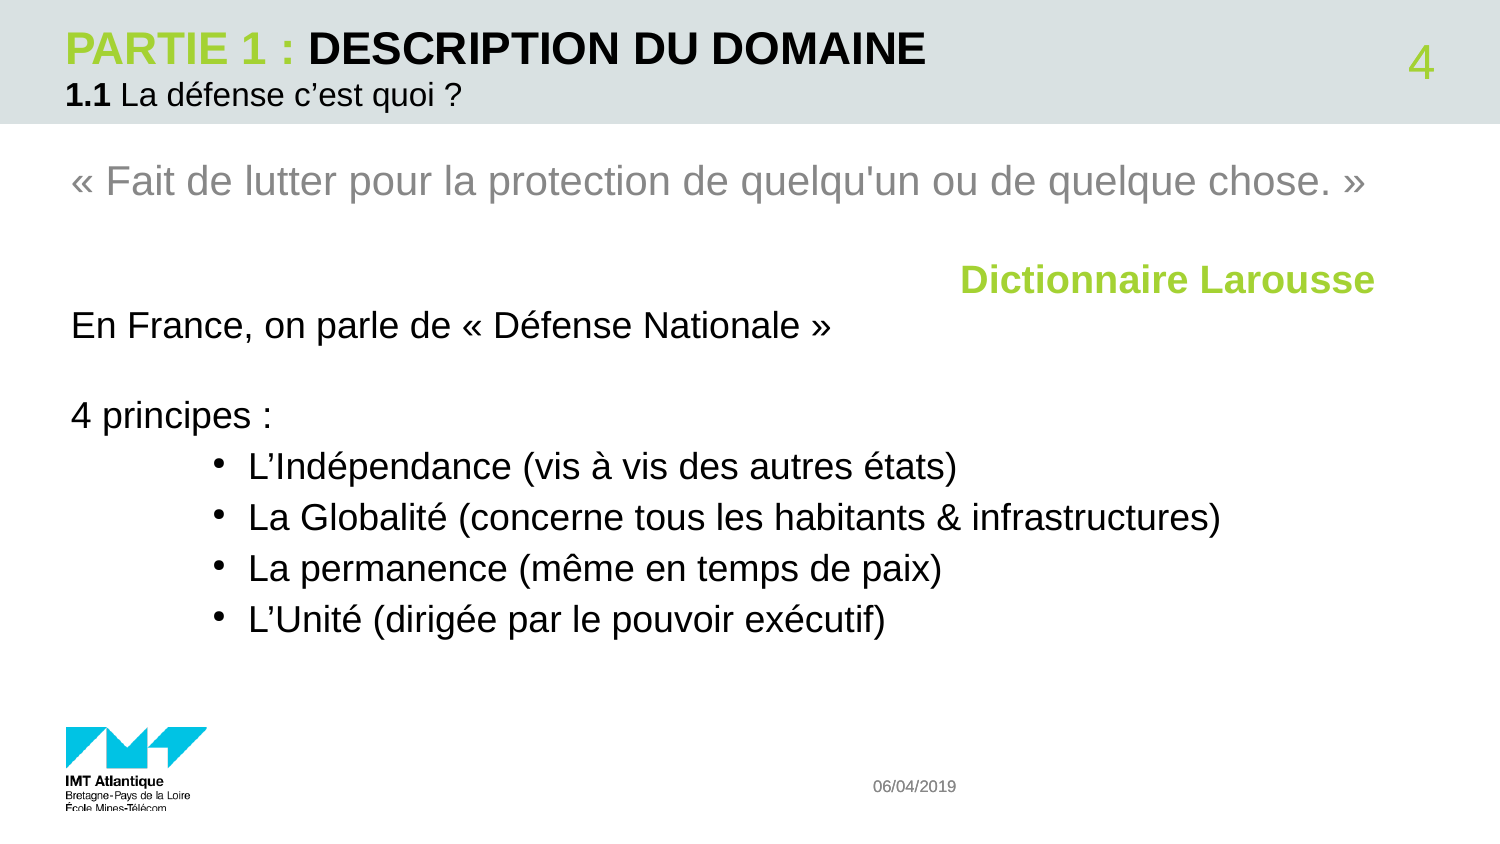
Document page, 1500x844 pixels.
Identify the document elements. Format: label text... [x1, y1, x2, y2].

list « Fait de lutter pour la protection de quelqu'un ou de quelque chose. » Dictionnaire Larousse En France, on parle de « Défense Nationale » 4 principes : L’Indépendance (vis à vis des autres états) La Globalité (concerne tous les habitants & infrastructures) La permanence (même en temps de paix) L’Unité (dirigée par le pouvoir exécutif) [70, 153, 1387, 695]
slide_number [1251, 35, 1437, 85]
list 1.1 La défense c’est quoi ? [64, 72, 1251, 118]
title Partie 1 : description du domaine [64, 0, 1252, 72]
slide_number 06/04/2019 [873, 748, 1198, 797]
